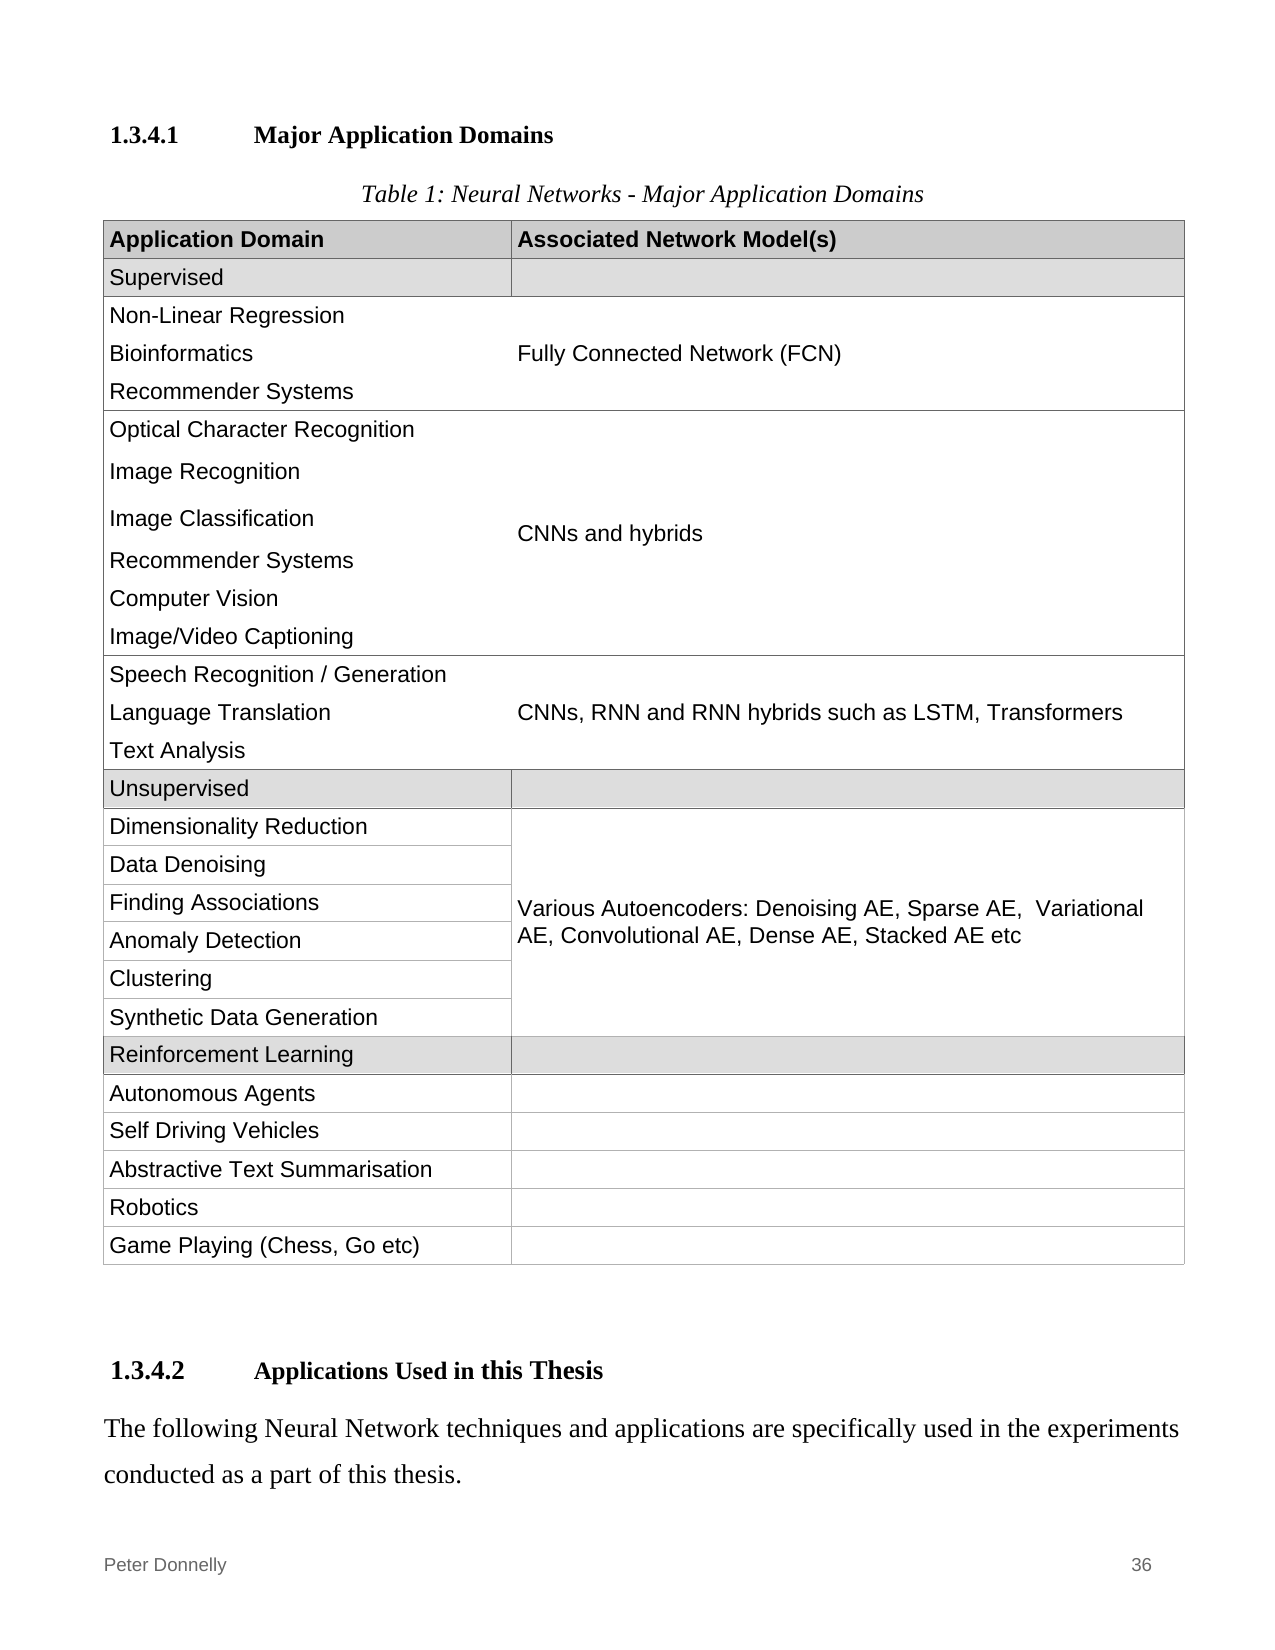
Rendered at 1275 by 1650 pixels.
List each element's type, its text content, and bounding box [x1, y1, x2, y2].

table_cell Abstractive Text Summarisation [104, 1151, 511, 1188]
table_cell Anomaly Detection [104, 922, 511, 959]
subtitle Major Application Domains [103, 120, 1181, 148]
table_header Application Domain [104, 221, 511, 258]
table_cell Dimensionality Reduction [104, 809, 511, 845]
table_cell Image Classification [104, 495, 511, 541]
table_cell Optical Character Recognition [104, 411, 511, 448]
table_cell Fully Connected Network (FCN) [511, 297, 1184, 410]
table_cell Image/Video Captioning [104, 617, 511, 655]
table_cell Robotics [104, 1189, 511, 1226]
table_cell Clustering [104, 961, 511, 997]
table_cell Non-Linear Regression [104, 297, 511, 334]
table_cell Unsupervised [104, 770, 511, 807]
table_cell CNNs and hybrids [511, 411, 1184, 655]
text The following Neural Network techniques and applications are specifically used in the experiments conducted as a part of this thesis. [103, 1412, 1181, 1490]
table_cell Synthetic Data Generation [104, 999, 511, 1036]
subtitle Applications Used in this Thesis [103, 1354, 1181, 1385]
table_cell Autonomous Agents [104, 1075, 511, 1112]
table_cell [512, 1227, 1184, 1264]
table_cell CNNs, RNN and RNN hybrids such as LSTM, Transformers [511, 656, 1184, 769]
table_cell Speech Recognition / Generation [104, 656, 511, 693]
table_cell Self Driving Vehicles [104, 1113, 511, 1149]
table_header Associated Network Model(s) [512, 221, 1184, 258]
table_cell [512, 770, 1184, 807]
table_cell Computer Vision [104, 579, 511, 617]
text Table 1: Neural Networks - Major Application Domains [103, 179, 1181, 207]
table_cell Reinforcement Learning [104, 1037, 511, 1073]
table_cell Image Recognition [104, 448, 511, 495]
table_cell Bioinformatics [104, 334, 511, 372]
table_cell Text Analysis [104, 731, 511, 769]
table_cell [512, 1151, 1184, 1188]
table_cell [512, 1075, 1184, 1112]
table_cell [512, 259, 1184, 296]
table_cell Various Autoencoders: Denoising AE, Sparse AE, Variational AE, Convolutional AE, Dense AE, Stacked AE etc [512, 809, 1184, 1036]
table_cell Game Playing (Chess, Go etc) [104, 1227, 511, 1264]
table_cell Recommender Systems [104, 541, 511, 579]
table_cell [512, 1037, 1184, 1073]
table_cell Data Denoising [104, 846, 511, 883]
table_cell [512, 1113, 1184, 1149]
table_cell Recommender Systems [104, 372, 511, 410]
table_cell [512, 1189, 1184, 1226]
table_cell Finding Associations [104, 885, 511, 921]
table_cell Supervised [104, 259, 511, 296]
table_cell Language Translation [104, 693, 511, 731]
